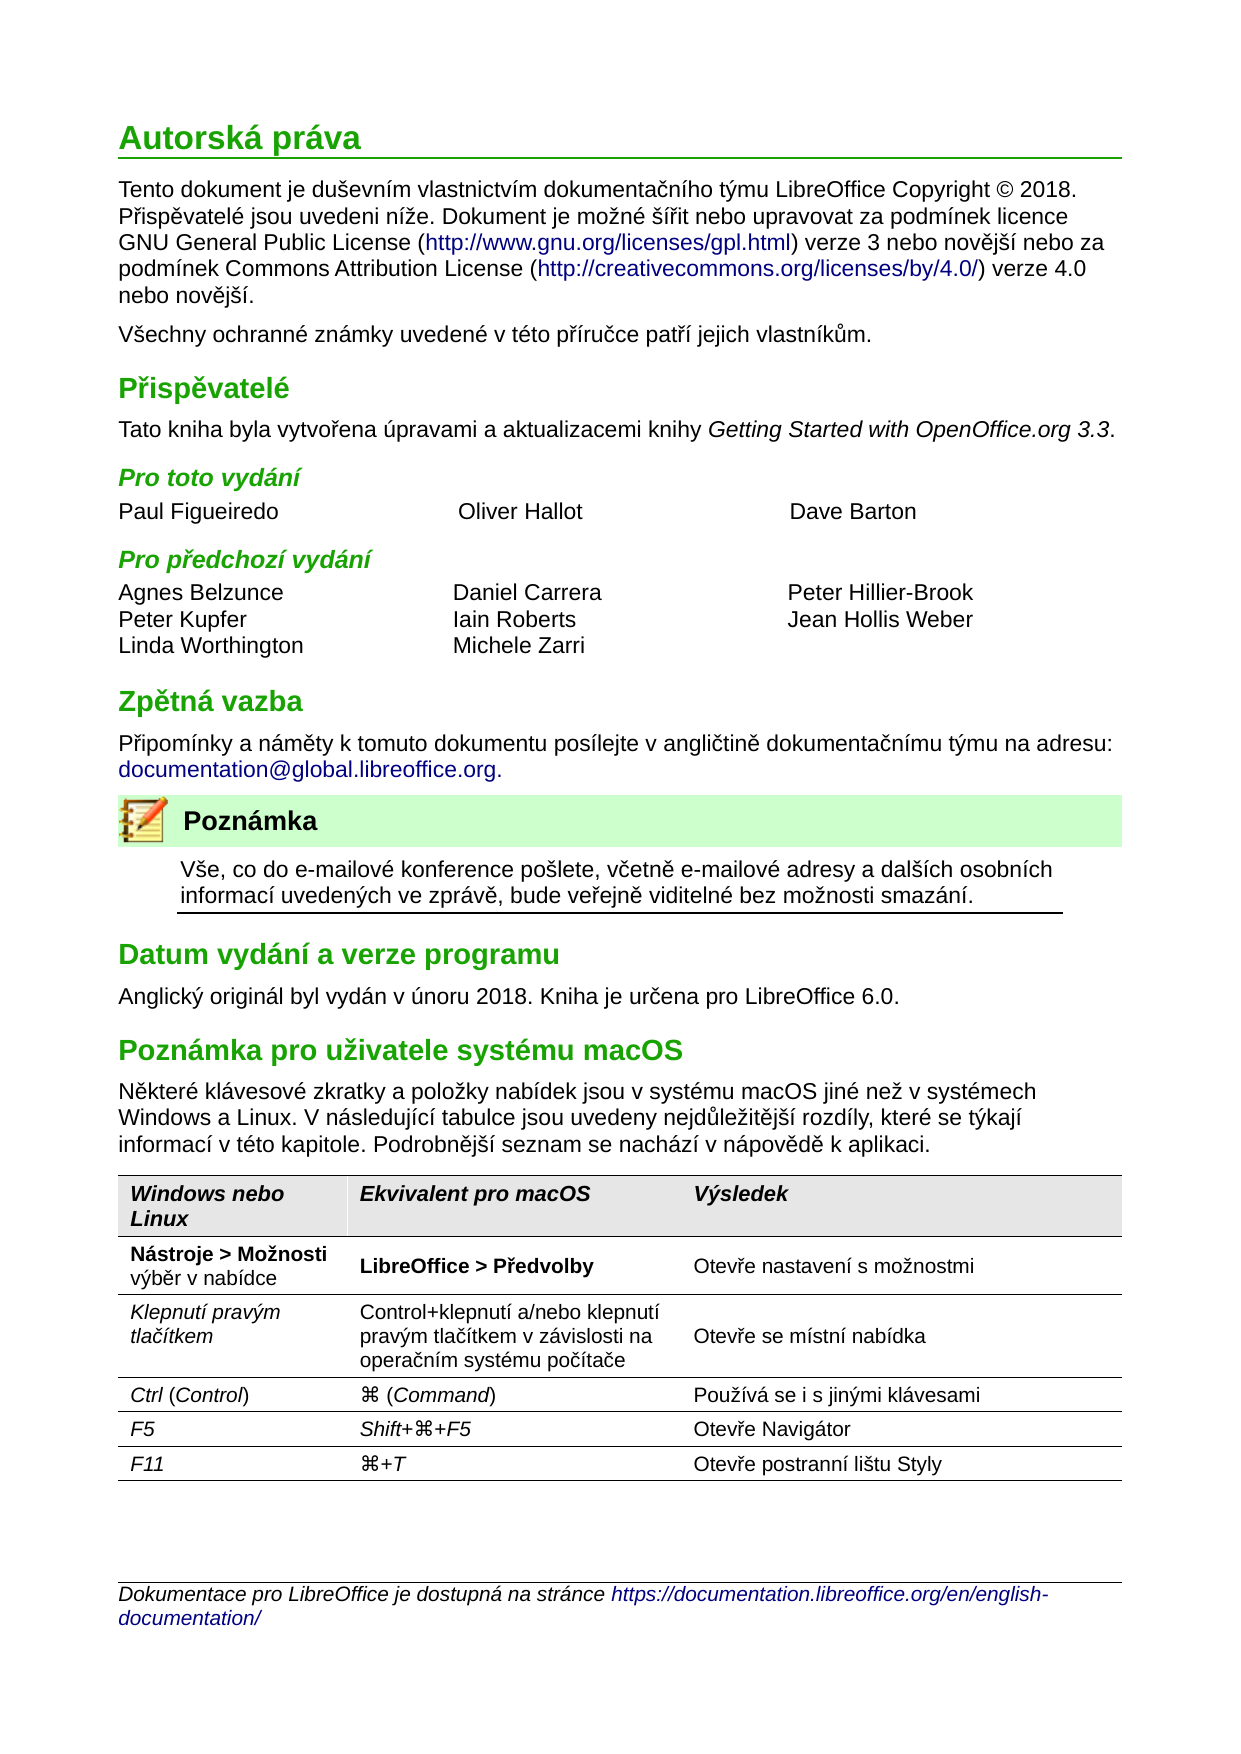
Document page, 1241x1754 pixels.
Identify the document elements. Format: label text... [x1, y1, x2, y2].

table_cell Ctrl (Control) [118, 1378, 347, 1411]
table_header Peter Hillier-Brook [788, 579, 1122, 606]
text Tento dokument je duševním vlastnictvím dokumentačního týmu LibreOffice Copyright © 2018. Přispěvatelé jsou uvedeni níže. Dokument je možné šířit nebo upravovat za podmínek licence GNU General Public License (http://www.gnu.org/licenses/gpl.html) verze 3 nebo novější nebo za podmínek Commons Attribution License (http://creativecommons.org/licenses/by/4.0/) verze 4.0 nebo novější. [118, 176, 1122, 308]
subtitle Přispěvatelé [118, 371, 1122, 404]
subtitle Pro toto vydání [118, 463, 1122, 492]
table_cell F11 [118, 1447, 347, 1480]
table_cell F5 [118, 1412, 347, 1446]
table_header Oliver Hallot [458, 498, 789, 524]
table_cell Iain Roberts [453, 606, 787, 632]
table_header Výsledek [681, 1176, 1122, 1236]
table_cell Používá se i s jinými klávesami [681, 1378, 1122, 1411]
table_header Paul Figueiredo [118, 498, 458, 524]
table_cell Nástroje > Možnosti výběr v nabídce [118, 1237, 347, 1294]
table_cell Otevře nastavení s možnostmi [681, 1237, 1122, 1294]
table_header Windows nebo Linux [118, 1176, 347, 1236]
subtitle Zpětná vazba [118, 684, 1122, 718]
table_cell ⌘ (Command) [348, 1378, 681, 1411]
table_cell ⌘+T [348, 1447, 681, 1480]
table_cell Linda Worthington [118, 632, 453, 661]
subtitle Poznámka pro uživatele systému macOS [118, 1033, 1122, 1066]
picture [119, 795, 170, 846]
text Připomínky a náměty k tomuto dokumentu posílejte v angličtině dokumentačnímu týmu na adresu: documentation@global.libreoffice.org. [118, 730, 1122, 782]
table_header Daniel Carrera [453, 579, 787, 606]
table_cell LibreOffice > Předvolby [348, 1237, 681, 1294]
table_header Dave Barton [789, 498, 1122, 524]
table_cell Peter Kupfer [118, 606, 453, 632]
table_cell Jean Hollis Weber [788, 606, 1122, 632]
table_cell Michele Zarri [453, 632, 787, 661]
table_cell Otevře se místní nabídka [681, 1295, 1122, 1377]
text Anglický originál byl vydán v únoru 2018. Kniha je určena pro LibreOffice 6.0. [118, 983, 1122, 1009]
subtitle Poznámka [118, 795, 1122, 847]
table_cell Otevře Navigátor [681, 1412, 1122, 1446]
table_header Agnes Belzunce [118, 579, 453, 606]
table_cell [788, 632, 1122, 661]
table_header Ekvivalent pro macOS [348, 1176, 681, 1236]
subtitle Pro předchozí vydání [118, 544, 1122, 573]
text Tato kniha byla vytvořena úpravami a aktualizacemi knihy Getting Started with OpenOffice.org 3.3. [118, 416, 1122, 442]
text Vše, co do e-mailové konference pošlete, včetně e-mailové adresy a dalších osobních informací uvedených ve zprávě, bude veřejně viditelné bez možnosti smazání. [177, 853, 1063, 912]
table_cell Control+klepnutí a/nebo klepnutí pravým tlačítkem v závislosti na operačním systému počítače [348, 1295, 681, 1377]
table_cell Otevře postranní lištu Styly [681, 1447, 1122, 1480]
text Některé klávesové zkratky a položky nabídek jsou v systému macOS jiné než v systémech Windows a Linux. V následující tabulce jsou uvedeny nejdůležitější rozdíly, které se týkají informací v této kapitole. Podrobnější seznam se nachází v nápovědě k aplikaci. [118, 1078, 1122, 1157]
text Všechny ochranné známky uvedené v této příručce patří jejich vlastníkům. [118, 321, 1122, 347]
table_cell Klepnutí pravým tlačítkem [118, 1295, 347, 1377]
subtitle Datum vydání a verze programu [118, 937, 1122, 971]
subtitle Autorská práva [118, 118, 1122, 157]
table_cell Shift+⌘+F5 [348, 1412, 681, 1446]
